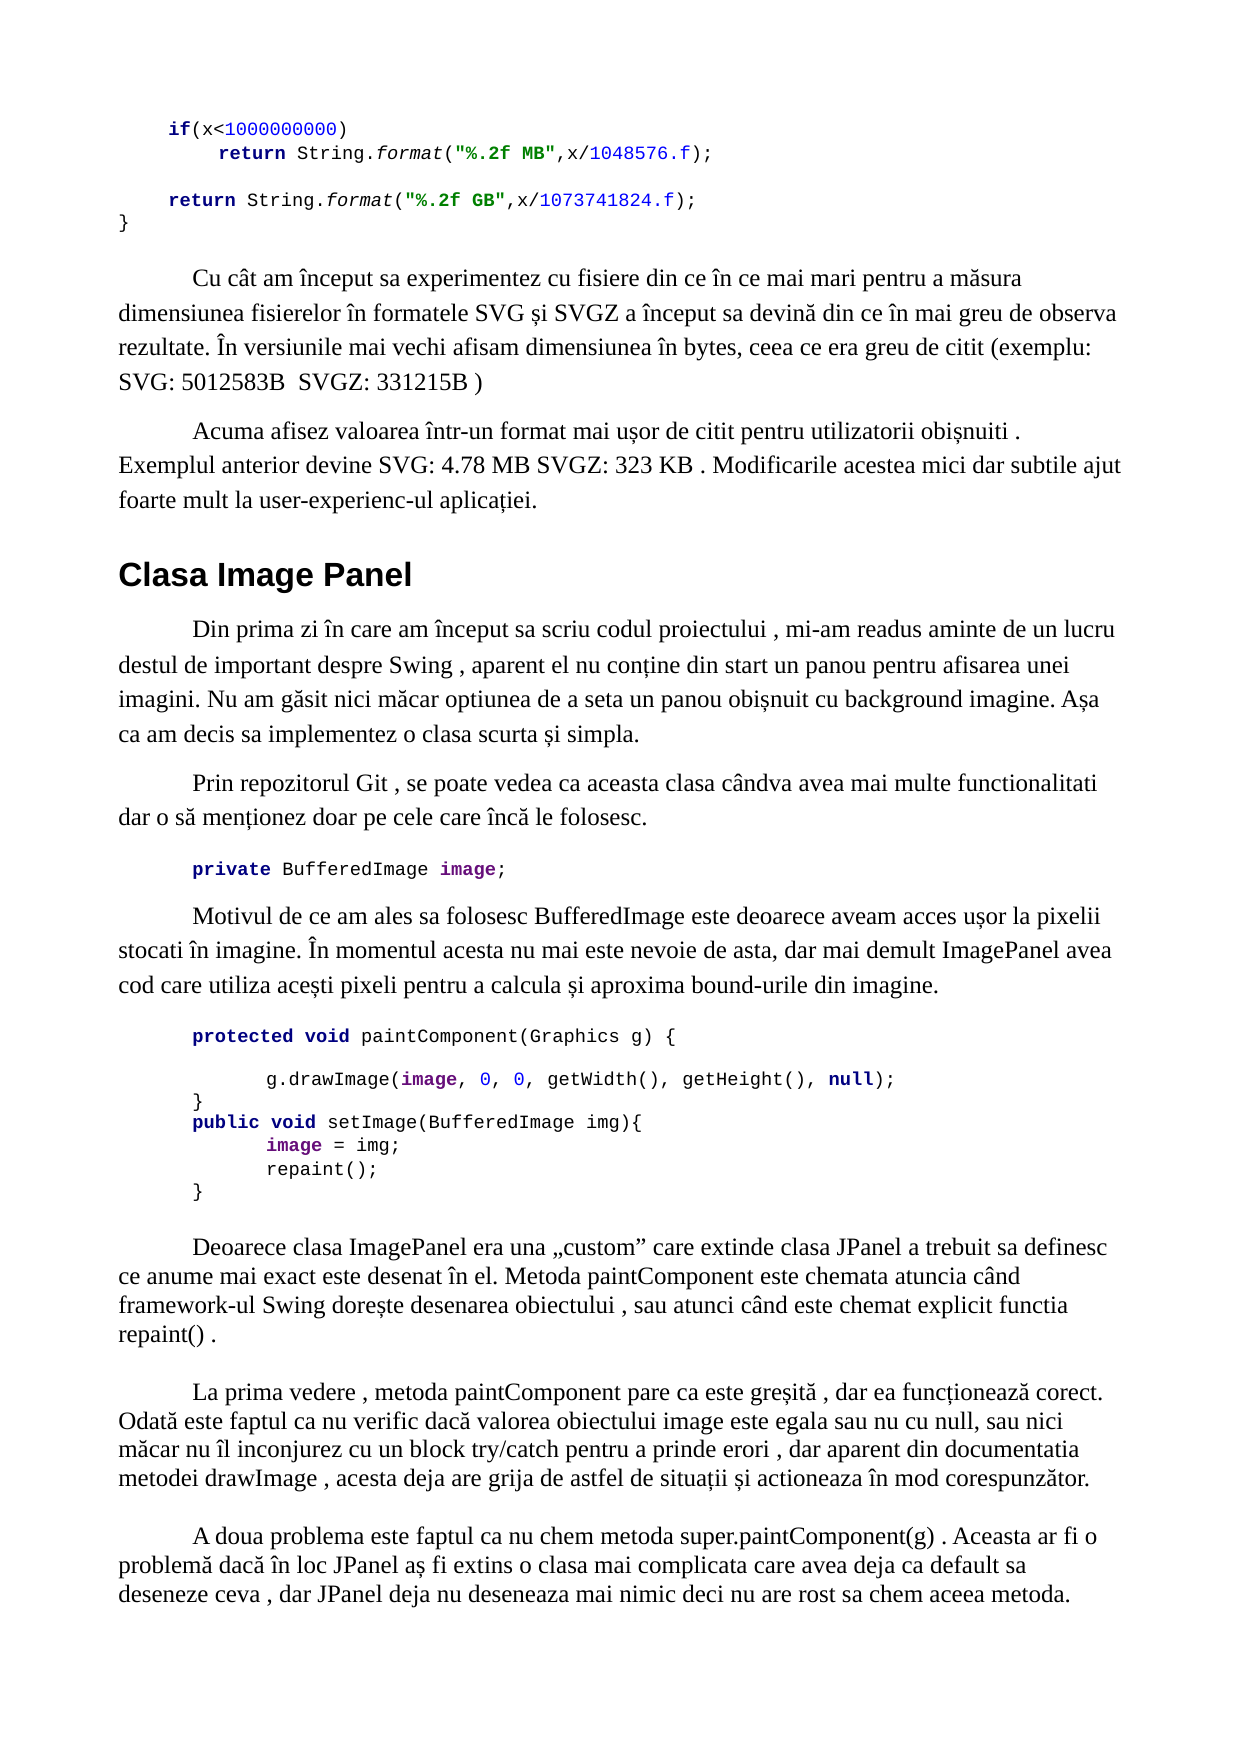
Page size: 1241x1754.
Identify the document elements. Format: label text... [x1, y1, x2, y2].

text protected void paintComponent(Graphics g) { [118, 1019, 1122, 1048]
text } [118, 1092, 1122, 1113]
text image = img; [118, 1134, 1122, 1158]
text A doua problema este faptul ca nu chem metoda super.paintComponent(g) . Aceasta ar fi o problemă dacă în loc JPanel aș fi extins o clasa mai complicata care avea deja ca default sa deseneze ceva , dar JPanel deja nu deseneaza mai nimic deci nu are rost sa chem aceea metoda. [118, 1521, 1122, 1608]
text public void setImage(BufferedImage img){ [118, 1113, 1122, 1134]
text return String.format("%.2f GB",x/1073741824.f); [118, 189, 1122, 213]
text repaint(); [118, 1158, 1122, 1182]
text if(x<1000000000) [118, 118, 1122, 142]
text Motivul de ce am ales sa folosesc BufferedImage este deoarece aveam acces ușor la pixelii stocati în imagine. În momentul acesta nu mai este nevoie de asta, dar mai demult ImagePanel avea cod care utiliza acești pixeli pentru a calcula și aproxima bound-urile din imagine. [118, 901, 1122, 998]
subtitle Clasa Image Panel [118, 555, 1122, 593]
text g.drawImage(image, 0, 0, getWidth(), getHeight(), null); [118, 1068, 1122, 1092]
text } [118, 1182, 1122, 1203]
text Din prima zi în care am început sa scriu codul proiectului , mi-am readus aminte de un lucru destul de important despre Swing , aparent el nu conține din start un panou pentru afisarea unei imagini. Nu am găsit nici măcar optiunea de a seta un panou obișnuit cu background imagine. Așa ca am decis sa implementez o clasa scurta și simpla. [118, 606, 1122, 748]
text Acuma afisez valoarea într-un format mai ușor de citit pentru utilizatorii obișnuiti . Exemplul anterior devine SVG: 4.78 MB SVGZ: 323 KB . Modificarile acestea mici dar subtile ajut foarte mult la user-experienc-ul aplicației. [118, 416, 1122, 514]
text La prima vedere , metoda paintComponent pare ca este greșită , dar ea funcționează corect. Odată este faptul ca nu verific dacă valorea obiectului image este egala sau nu cu null, sau nici măcar nu îl inconjurez cu un block try/catch pentru a prinde erori , dar aparent din documentatia metodei drawImage , acesta deja are grija de astfel de situații și actioneaza în mod corespunzător. [118, 1377, 1122, 1492]
text Cu cât am început sa experimentez cu fisiere din ce în ce mai mari pentru a măsura dimensiunea fisierelor în formatele SVG și SVGZ a început sa devină din ce în mai greu de observa rezultate. În versiunile mai vechi afisam dimensiunea în bytes, ceea ce era greu de citit (exemplu: SVG: 5012583B SVGZ: 331215B ) [118, 263, 1122, 396]
text } [118, 213, 1122, 234]
text return String.format("%.2f MB",x/1048576.f); [118, 142, 1122, 165]
text Deoarece clasa ImagePanel era una „custom” care extinde clasa JPanel a trebuit sa definesc ce anume mai exact este desenat în el. Metoda paintComponent este chemata atuncia când framework-ul Swing dorește desenarea obiectului , sau atunci când este chemat explicit functia repaint() . [118, 1232, 1122, 1347]
text private BufferedImage image; [118, 852, 1122, 881]
text Prin repozitorul Git , se poate vedea ca aceasta clasa cândva avea mai multe functionalitati dar o să menționez doar pe cele care încă le folosesc. [118, 768, 1122, 831]
